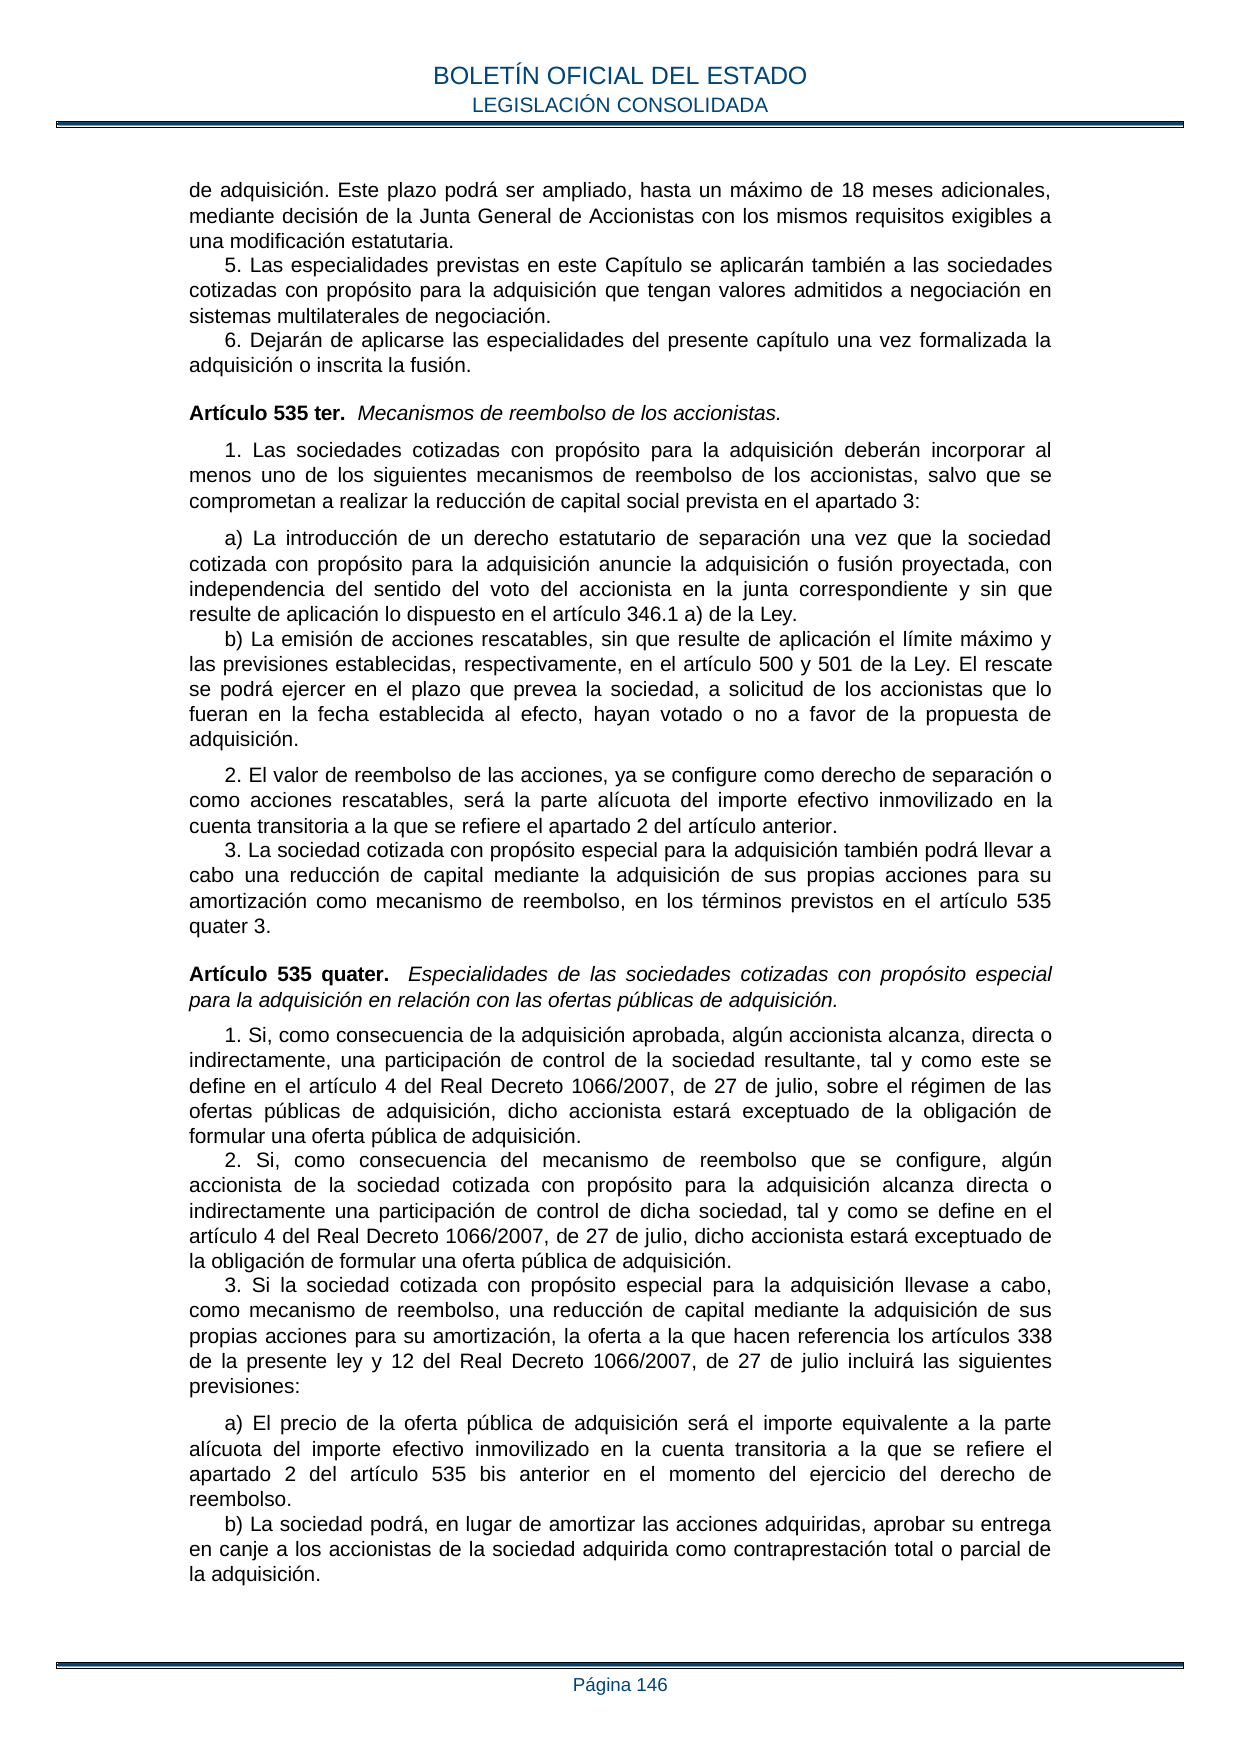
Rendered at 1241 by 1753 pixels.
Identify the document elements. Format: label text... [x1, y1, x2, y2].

text las previsiones establecidas, respectivamente, en el artículo 500 y 501 de la Ley. El rescate [189, 651, 1076, 676]
text fueran en la fecha establecida al efecto, hayan votado o no a favor de la propuesta de [189, 701, 1076, 726]
text menos uno de los siguientes mecanismos de reembolso de los accionistas, salvo que se [189, 459, 1076, 488]
text accionista de la sociedad cotizada con propósito para la adquisición alcanza directa o [189, 1169, 1076, 1199]
text indirectamente, una participación de control de la sociedad resultante, tal y como este se [189, 1044, 1076, 1074]
text a) La introducción de un derecho estatutario de separación una vez que la sociedad [224, 521, 1076, 551]
text 3. Si la sociedad cotizada con propósito especial para la adquisición llevase a cabo, [224, 1269, 1076, 1294]
text alícuota del importe efectivo inmovilizado en la cuenta transitoria a la que se refiere el [189, 1436, 1076, 1461]
text la adquisición. [189, 1561, 1076, 1586]
text como acciones rescatables, será la parte alícuota del importe efectivo inmovilizado en la [189, 784, 1076, 813]
text sistemas multilaterales de negociación. [189, 303, 1076, 328]
text mediante decisión de la Junta General de Accionistas con los mismos requisitos exigibles a [189, 203, 1076, 228]
text apartado 2 del artículo 535 bis anterior en el momento del ejercicio del derecho de [189, 1461, 1076, 1486]
text una modificación estatutaria. [189, 228, 1076, 253]
text Artículo 535 ter. Mecanismos de reembolso de los accionistas. [189, 397, 807, 427]
text previsiones: [189, 1374, 1076, 1399]
text la obligación de formular una oferta pública de adquisición. [189, 1249, 1076, 1274]
text b) La emisión de acciones rescatables, sin que resulte de aplicación el límite máximo y [224, 626, 1076, 651]
text define en el artículo 4 del Real Decreto 1066/2007, de 27 de julio, sobre el régimen de las [189, 1074, 1076, 1099]
text de adquisición. Este plazo podrá ser ampliado, hasta un máximo de 18 meses adicionales, [189, 173, 1076, 203]
text 6. Dejarán de aplicarse las especialidades del presente capítulo una vez formalizada la [224, 323, 1076, 353]
text propias acciones para su amortización, la oferta a la que hacen referencia los artículos 338 [189, 1324, 1076, 1349]
picture [57, 122, 1183, 127]
text Página 146 [573, 1670, 692, 1697]
text adquisición. [189, 726, 1076, 751]
text BOLETÍN OFICIAL DEL ESTADO [433, 56, 832, 92]
picture [57, 1663, 1183, 1668]
text para la adquisición en relación con las ofertas públicas de adquisición. [189, 987, 1076, 1012]
text como mecanismo de reembolso, una reducción de capital mediante la adquisición de sus [189, 1294, 1076, 1324]
text resulte de aplicación lo dispuesto en el artículo 346.1 a) de la Ley. [189, 601, 1076, 626]
text de la presente ley y 12 del Real Decreto 1066/2007, de 27 de julio incluirá las siguientes [189, 1349, 1076, 1374]
text . Las especialidades previstas en este Capítulo se aplicarán también a las sociedades [236, 248, 1076, 273]
text 2. Si, como consecuencia del mecanismo de reembolso que se configure, algún [224, 1144, 1076, 1169]
text cabo una reducción de capital mediante la adquisición de sus propias acciones para su [189, 859, 1076, 888]
text quater 3. [189, 913, 1076, 938]
text . El valor de reembolso de las acciones, ya se configure como derecho de separación o [236, 759, 1076, 784]
text artículo 4 del Real Decreto 1066/2007, de 27 de julio, dicho accionista estará exceptuado de [189, 1224, 1076, 1249]
text cotizadas con propósito para la adquisición que tengan valores admitidos a negociación en [189, 273, 1076, 303]
text a) El precio de la oferta pública de adquisición será el importe equivalente a la parte [224, 1407, 1076, 1436]
text reembolso. [189, 1486, 1076, 1511]
text 1 [224, 434, 236, 459]
text cuenta transitoria a la que se refiere el apartado 2 del artículo anterior. [189, 813, 1076, 838]
text 1. Si, como consecuencia de la adquisición aprobada, algún accionista alcanza, directa o [224, 1019, 1076, 1044]
text LEGISLACIÓN CONSOLIDADA [472, 89, 793, 118]
text amortización como mecanismo de reembolso, en los términos previstos en el artículo 535 [189, 888, 1076, 913]
text indirectamente una participación de control de dicha sociedad, tal y como se define en el [189, 1199, 1076, 1224]
text independencia del sentido del voto del accionista en la junta correspondiente y sin que [189, 576, 1076, 601]
text se podrá ejercer en el plazo que prevea la sociedad, a solicitud de los accionistas que lo [189, 676, 1076, 701]
text Artículo 535 quater. Especialidades de las sociedades cotizadas con propósito especial [189, 957, 1076, 987]
text formular una oferta pública de adquisición. [189, 1124, 1076, 1149]
text 2 [224, 759, 236, 784]
text en canje a los accionistas de la sociedad adquirida como contraprestación total o parcial de [189, 1536, 1076, 1561]
text adquisición o inscrita la fusión. [189, 348, 496, 378]
text cotizada con propósito para la adquisición anuncie la adquisición o fusión proyectada, con [189, 551, 1076, 576]
text 3. La sociedad cotizada con propósito especial para la adquisición también podrá llevar a [224, 834, 1076, 859]
text . Las sociedades cotizadas con propósito para la adquisición deberán incorporar al [236, 434, 1076, 459]
text b) La sociedad podrá, en lugar de amortizar las acciones adquiridas, aprobar su entrega [224, 1511, 1076, 1536]
text comprometan a realizar la reducción de capital social prevista en el apartado 3: [189, 488, 1076, 513]
text ofertas públicas de adquisición, dicho accionista estará exceptuado de la obligación de [189, 1099, 1076, 1124]
text 5 [224, 248, 236, 273]
